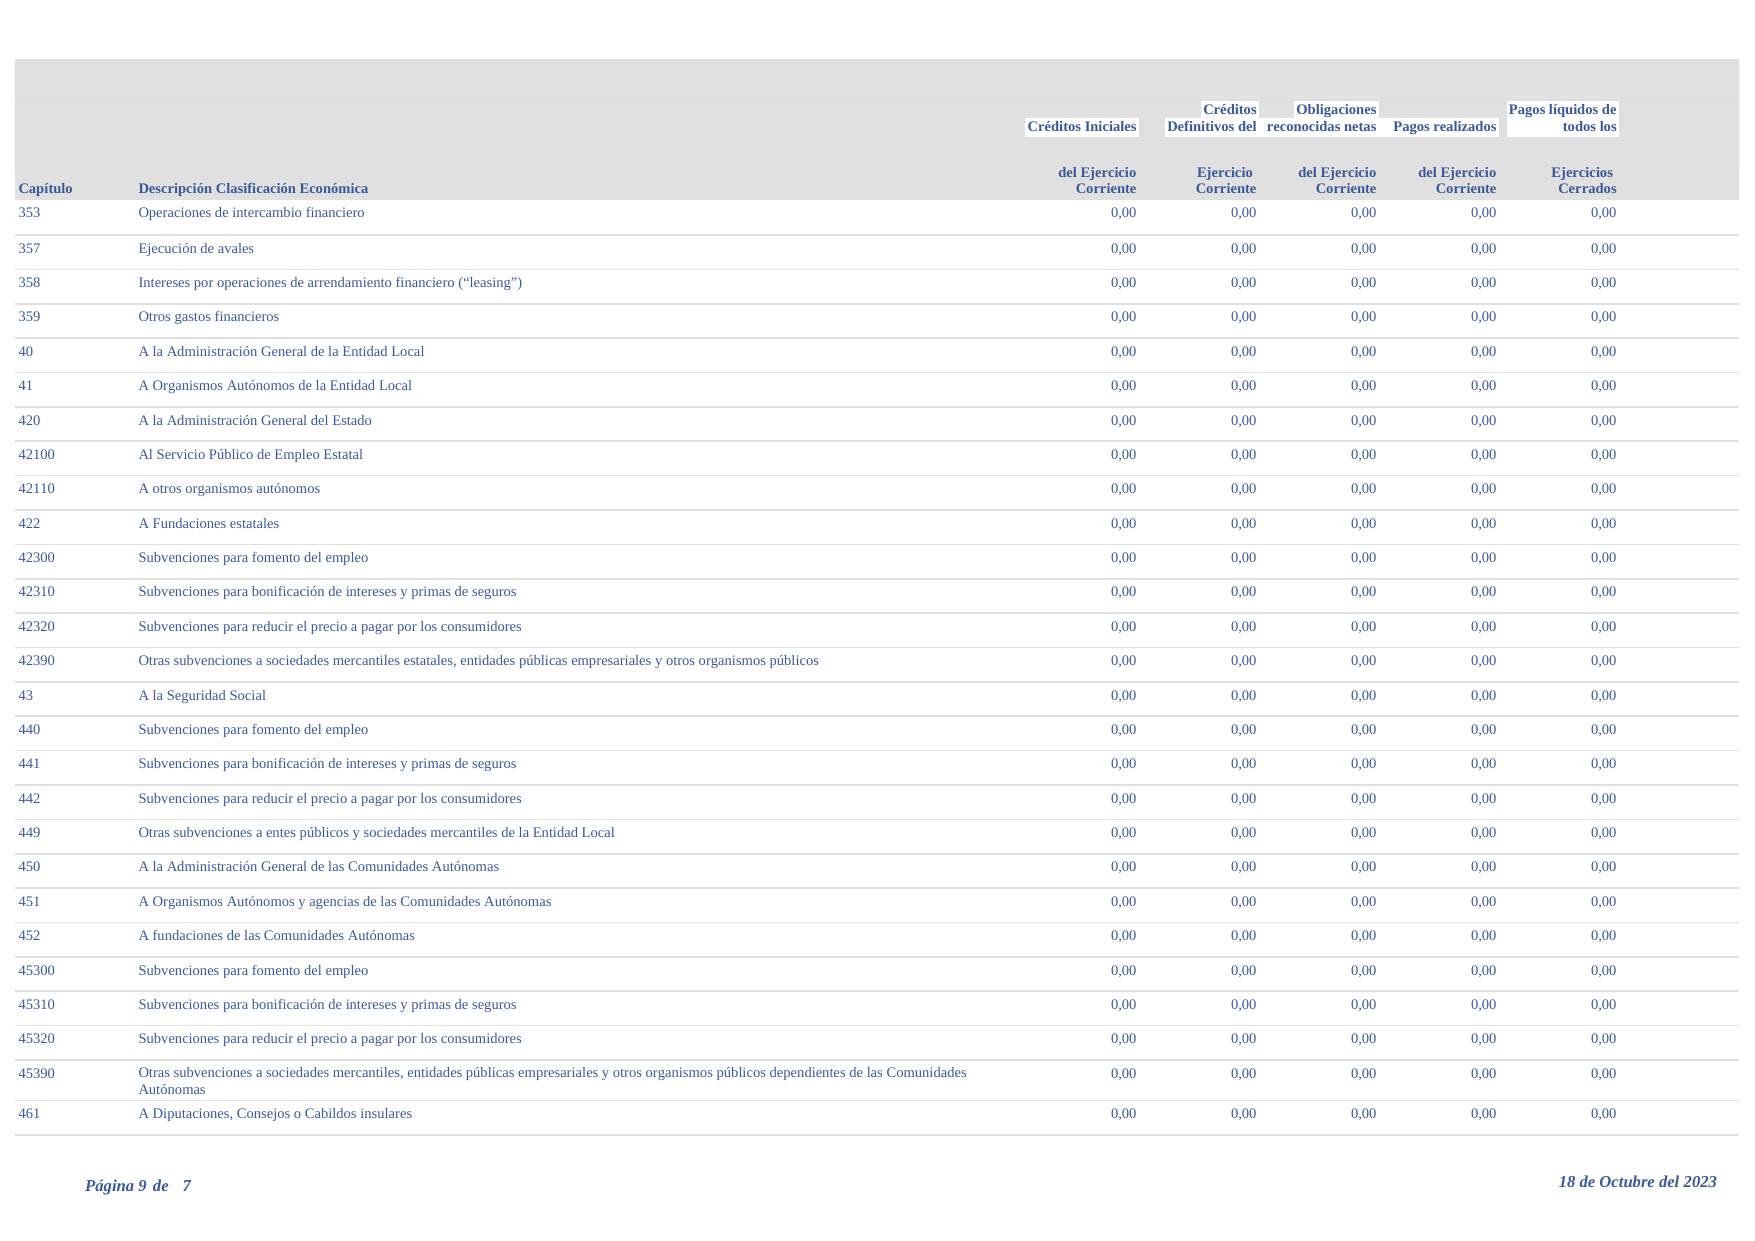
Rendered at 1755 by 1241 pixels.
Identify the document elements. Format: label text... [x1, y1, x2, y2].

table_cell 0,00 [1166, 339, 1277, 372]
table_header Ejercicio Corriente [1166, 172, 1277, 198]
table_cell 0,00 [1277, 786, 1397, 818]
table_cell 0,00 [1013, 442, 1166, 475]
table_cell 452 [15, 923, 105, 956]
table_cell 0,00 [1397, 683, 1524, 715]
table_cell 42110 [15, 476, 105, 509]
table_cell 0,00 [1166, 200, 1277, 234]
table_cell 0,00 [1166, 717, 1277, 750]
table_cell 0,00 [1277, 820, 1397, 853]
table_cell Al Servicio Público de Empleo Estatal [105, 442, 1013, 475]
table_cell 0,00 [1397, 408, 1524, 440]
table_cell 0,00 [1524, 889, 1739, 922]
table_cell Otras subvenciones a sociedades mercantiles, entidades públicas empresariales y otros organismos públicos dependientes de las Comunidades Autónomas [105, 1061, 1013, 1099]
table_cell 0,00 [1524, 236, 1739, 268]
table_cell 0,00 [1397, 923, 1524, 956]
table_cell 0,00 [1397, 889, 1524, 922]
table_cell A la Administración General de las Comunidades Autónomas [105, 855, 1013, 887]
table_cell 0,00 [1166, 786, 1277, 818]
table_cell 0,00 [1397, 717, 1524, 750]
table_cell 0,00 [1277, 958, 1397, 990]
table_cell 0,00 [1166, 614, 1277, 647]
table_cell 0,00 [1524, 648, 1739, 681]
table_cell 0,00 [1277, 270, 1397, 303]
table_cell 0,00 [1524, 923, 1739, 956]
table_cell 0,00 [1277, 545, 1397, 578]
table_cell 0,00 [1013, 717, 1166, 750]
table_cell 0,00 [1277, 1101, 1397, 1134]
table_cell 0,00 [1397, 1061, 1524, 1099]
table_header Ejercicios Cerrados [1524, 172, 1739, 198]
table_cell 0,00 [1397, 545, 1524, 578]
table_cell Otras subvenciones a sociedades mercantiles estatales, entidades públicas empresariales y otros organismos públicos [105, 648, 1013, 681]
table_cell 0,00 [1524, 992, 1739, 1025]
table_header Descripción Clasificación Económica [105, 172, 1013, 198]
table_cell 0,00 [1524, 1061, 1739, 1099]
table_cell 0,00 [1397, 373, 1524, 406]
table_cell Otras subvenciones a entes públicos y sociedades mercantiles de la Entidad Local [105, 820, 1013, 853]
table_cell 0,00 [1397, 580, 1524, 612]
table_cell Subvenciones para reducir el precio a pagar por los consumidores [105, 786, 1013, 818]
table_cell 0,00 [1397, 442, 1524, 475]
table_cell 359 [15, 305, 105, 337]
table_cell 0,00 [1277, 200, 1397, 234]
table_cell 0,00 [1013, 511, 1166, 543]
table_cell 0,00 [1524, 958, 1739, 990]
table_cell 0,00 [1277, 717, 1397, 750]
table_cell 0,00 [1013, 992, 1166, 1025]
table_cell 0,00 [1013, 339, 1166, 372]
table_cell 0,00 [1013, 408, 1166, 440]
table_cell 0,00 [1166, 580, 1277, 612]
table_cell Subvenciones para bonificación de intereses y primas de seguros [105, 751, 1013, 784]
table_cell Subvenciones para fomento del empleo [105, 717, 1013, 750]
table_cell 353 [15, 200, 105, 234]
table_cell 45300 [15, 958, 105, 990]
table_cell A otros organismos autónomos [105, 476, 1013, 509]
table_cell 0,00 [1397, 614, 1524, 647]
table_cell 0,00 [1397, 511, 1524, 543]
table_cell 0,00 [1277, 992, 1397, 1025]
table_cell 0,00 [1277, 855, 1397, 887]
table_cell 0,00 [1013, 1061, 1166, 1099]
table_cell 0,00 [1013, 305, 1166, 337]
table_cell 0,00 [1397, 270, 1524, 303]
table_cell A Fundaciones estatales [105, 511, 1013, 543]
table_cell 42390 [15, 648, 105, 681]
table_cell 0,00 [1013, 958, 1166, 990]
table_cell 0,00 [1524, 820, 1739, 853]
table_cell A la Administración General de la Entidad Local [105, 339, 1013, 372]
table_cell 0,00 [1524, 442, 1739, 475]
table_cell 0,00 [1277, 751, 1397, 784]
table_cell Ejecución de avales [105, 236, 1013, 268]
table_cell 0,00 [1524, 855, 1739, 887]
table_cell 0,00 [1013, 580, 1166, 612]
table_cell 0,00 [1397, 648, 1524, 681]
table_cell 0,00 [1524, 683, 1739, 715]
table_cell 0,00 [1397, 820, 1524, 853]
table_cell 0,00 [1397, 992, 1524, 1025]
table_cell 420 [15, 408, 105, 440]
table_cell 0,00 [1166, 442, 1277, 475]
table_cell 0,00 [1166, 305, 1277, 337]
table_cell A la Administración General del Estado [105, 408, 1013, 440]
table_cell 0,00 [1277, 614, 1397, 647]
table_cell 0,00 [1013, 648, 1166, 681]
table_cell 0,00 [1166, 683, 1277, 715]
table_cell 0,00 [1277, 683, 1397, 715]
table_cell 0,00 [1524, 751, 1739, 784]
table_cell 0,00 [1277, 305, 1397, 337]
table_header del Ejercicio Corriente [1013, 172, 1166, 198]
table_cell 0,00 [1013, 373, 1166, 406]
table_cell 45320 [15, 1026, 105, 1059]
table_cell 0,00 [1013, 545, 1166, 578]
table_cell 0,00 [1524, 339, 1739, 372]
table_cell Intereses por operaciones de arrendamiento financiero (“leasing”) [105, 270, 1013, 303]
table_cell 358 [15, 270, 105, 303]
table_cell 0,00 [1277, 1061, 1397, 1099]
table_cell A Organismos Autónomos de la Entidad Local [105, 373, 1013, 406]
table_cell 0,00 [1013, 786, 1166, 818]
table_cell Subvenciones para fomento del empleo [105, 545, 1013, 578]
table_cell 0,00 [1277, 236, 1397, 268]
table_cell 0,00 [1524, 1026, 1739, 1059]
table_cell A Organismos Autónomos y agencias de las Comunidades Autónomas [105, 889, 1013, 922]
table_cell 450 [15, 855, 105, 887]
table_cell 0,00 [1277, 580, 1397, 612]
table_cell 0,00 [1397, 236, 1524, 268]
table_cell 357 [15, 236, 105, 268]
table_cell 0,00 [1524, 305, 1739, 337]
table_cell 0,00 [1524, 614, 1739, 647]
table_cell 0,00 [1524, 476, 1739, 509]
table_cell 0,00 [1524, 786, 1739, 818]
table_cell 0,00 [1524, 408, 1739, 440]
table_cell 0,00 [1166, 373, 1277, 406]
table_cell 440 [15, 717, 105, 750]
table_cell 0,00 [1524, 270, 1739, 303]
table_cell 0,00 [1166, 923, 1277, 956]
table_header Capítulo [15, 172, 105, 198]
table_cell Subvenciones para fomento del empleo [105, 958, 1013, 990]
table_cell 0,00 [1013, 236, 1166, 268]
table_cell 441 [15, 751, 105, 784]
table_cell 0,00 [1524, 511, 1739, 543]
table_cell 0,00 [1166, 1101, 1277, 1134]
table_cell 0,00 [1397, 751, 1524, 784]
table_cell 41 [15, 373, 105, 406]
table_cell 0,00 [1013, 614, 1166, 647]
table_cell Subvenciones para reducir el precio a pagar por los consumidores [105, 614, 1013, 647]
table_cell Otros gastos financieros [105, 305, 1013, 337]
table_cell 0,00 [1166, 820, 1277, 853]
table_cell 0,00 [1397, 1026, 1524, 1059]
table_cell 0,00 [1166, 958, 1277, 990]
table_cell 442 [15, 786, 105, 818]
table_cell 42300 [15, 545, 105, 578]
table_cell 0,00 [1013, 1026, 1166, 1059]
table_cell 0,00 [1524, 717, 1739, 750]
table_cell 0,00 [1166, 889, 1277, 922]
table_cell 0,00 [1166, 511, 1277, 543]
table_cell 0,00 [1524, 580, 1739, 612]
table_cell 0,00 [1524, 1101, 1739, 1134]
table_cell 0,00 [1013, 889, 1166, 922]
table_cell 0,00 [1397, 958, 1524, 990]
table_cell 0,00 [1013, 1101, 1166, 1134]
table_cell 0,00 [1277, 511, 1397, 543]
table_cell 42320 [15, 614, 105, 647]
table_cell 0,00 [1277, 923, 1397, 956]
table_cell 0,00 [1013, 820, 1166, 853]
table_cell 0,00 [1277, 889, 1397, 922]
table_cell 0,00 [1524, 545, 1739, 578]
table_cell 0,00 [1397, 476, 1524, 509]
table_cell 0,00 [1013, 270, 1166, 303]
table_cell 0,00 [1013, 855, 1166, 887]
table_cell 0,00 [1397, 200, 1524, 234]
table_cell 0,00 [1397, 1101, 1524, 1134]
table_cell 42100 [15, 442, 105, 475]
table_cell 0,00 [1013, 200, 1166, 234]
table_cell 0,00 [1277, 339, 1397, 372]
table_cell 0,00 [1013, 683, 1166, 715]
table_cell 0,00 [1397, 786, 1524, 818]
table_header del Ejercicio Corriente [1277, 172, 1397, 198]
table_cell 0,00 [1277, 1026, 1397, 1059]
table_cell 0,00 [1166, 545, 1277, 578]
table_cell A la Seguridad Social [105, 683, 1013, 715]
table_cell 0,00 [1166, 992, 1277, 1025]
table_cell 40 [15, 339, 105, 372]
table_cell 45390 [15, 1061, 105, 1099]
table_cell 461 [15, 1101, 105, 1134]
table_cell 449 [15, 820, 105, 853]
table_cell 0,00 [1166, 751, 1277, 784]
table_cell 0,00 [1277, 373, 1397, 406]
table_cell 0,00 [1524, 373, 1739, 406]
table_cell 0,00 [1277, 476, 1397, 509]
table_cell A fundaciones de las Comunidades Autónomas [105, 923, 1013, 956]
table_cell Subvenciones para bonificación de intereses y primas de seguros [105, 580, 1013, 612]
table_cell 0,00 [1166, 270, 1277, 303]
table_cell 0,00 [1013, 476, 1166, 509]
table_cell 422 [15, 511, 105, 543]
table_cell 0,00 [1166, 1026, 1277, 1059]
table_cell 0,00 [1166, 1061, 1277, 1099]
table_cell 42310 [15, 580, 105, 612]
table_cell 0,00 [1166, 408, 1277, 440]
table_cell A Diputaciones, Consejos o Cabildos insulares [105, 1101, 1013, 1134]
table_cell Subvenciones para bonificación de intereses y primas de seguros [105, 992, 1013, 1025]
table_cell 0,00 [1166, 855, 1277, 887]
table_cell 0,00 [1166, 648, 1277, 681]
table_cell 0,00 [1166, 236, 1277, 268]
table_cell 0,00 [1524, 200, 1739, 234]
table_cell 0,00 [1397, 339, 1524, 372]
table_cell 0,00 [1013, 923, 1166, 956]
table_cell 0,00 [1277, 442, 1397, 475]
table_cell Subvenciones para reducir el precio a pagar por los consumidores [105, 1026, 1013, 1059]
table_cell 0,00 [1277, 648, 1397, 681]
table_header del Ejercicio Corriente [1397, 172, 1524, 198]
table_cell 45310 [15, 992, 105, 1025]
table_cell Operaciones de intercambio financiero [105, 200, 1013, 234]
table_cell 0,00 [1013, 751, 1166, 784]
table_cell 0,00 [1277, 408, 1397, 440]
table_cell 451 [15, 889, 105, 922]
table_cell 43 [15, 683, 105, 715]
table_cell 0,00 [1166, 476, 1277, 509]
table_cell 0,00 [1397, 855, 1524, 887]
table_cell 0,00 [1397, 305, 1524, 337]
